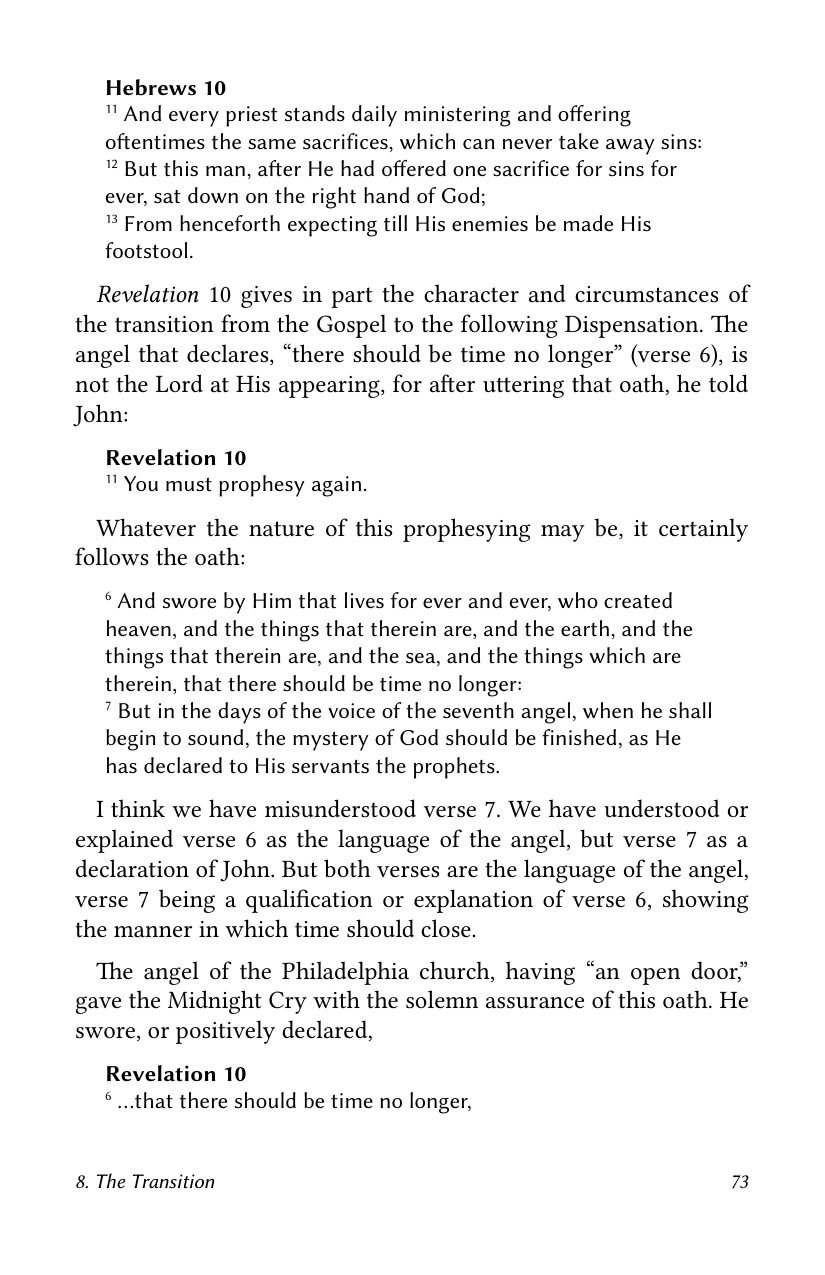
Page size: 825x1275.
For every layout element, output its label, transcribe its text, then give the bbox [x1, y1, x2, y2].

text Revelation 10 gives in part the character and circumstances of the transition from the Gospel to the following Dispensation. The angel that declares, “there should be time no longer” (verse 6), is not the Lord at His appearing, for after uttering that oath, he told John: [75, 281, 750, 429]
text Whatever the nature of this prophesying may be, it certainly follows the oath: [75, 513, 750, 572]
text 11 You must prophesy again. [105, 471, 720, 497]
text I think we have misunderstood verse 7. We have understood or explained verse 6 as the language of the angel, but verse 7 as a declaration of John. But both verses are the language of the angel, verse 7 being a qualification or explanation of verse 6, showing the manner in which time should close. [75, 795, 750, 943]
text 7 But in the days of the voice of the seventh angel, when he shall begin to sound, the mystery of God should be finished, as He has declared to His servants the prophets. [105, 698, 720, 779]
text 13 From henceforth expecting till His enemies be made His footstool. [105, 211, 720, 264]
text Revelation 10 [105, 445, 750, 471]
text 12 But this man, after He had offered one sacrifice for sins for ever, sat down on the right hand of God; [105, 156, 720, 209]
text 6 And swore by Him that lives for ever and ever, who created heaven, and the things that therein are, and the earth, and the things that therein are, and the sea, and the things which are therein, that there should be time no longer: [105, 588, 720, 697]
text 11 And every priest stands daily ministering and offering oftentimes the same sacrifices, which can never take away sins: [105, 101, 720, 155]
text Revelation 10 [105, 1061, 750, 1087]
text The angel of the Philadelphia church, having “an open door,” gave the Midnight Cry with the solemn assurance of this oath. He swore, or positively declared, [75, 957, 750, 1045]
text 6 ...that there should be time no longer, [105, 1087, 720, 1114]
text Hebrews 10 [105, 75, 750, 101]
